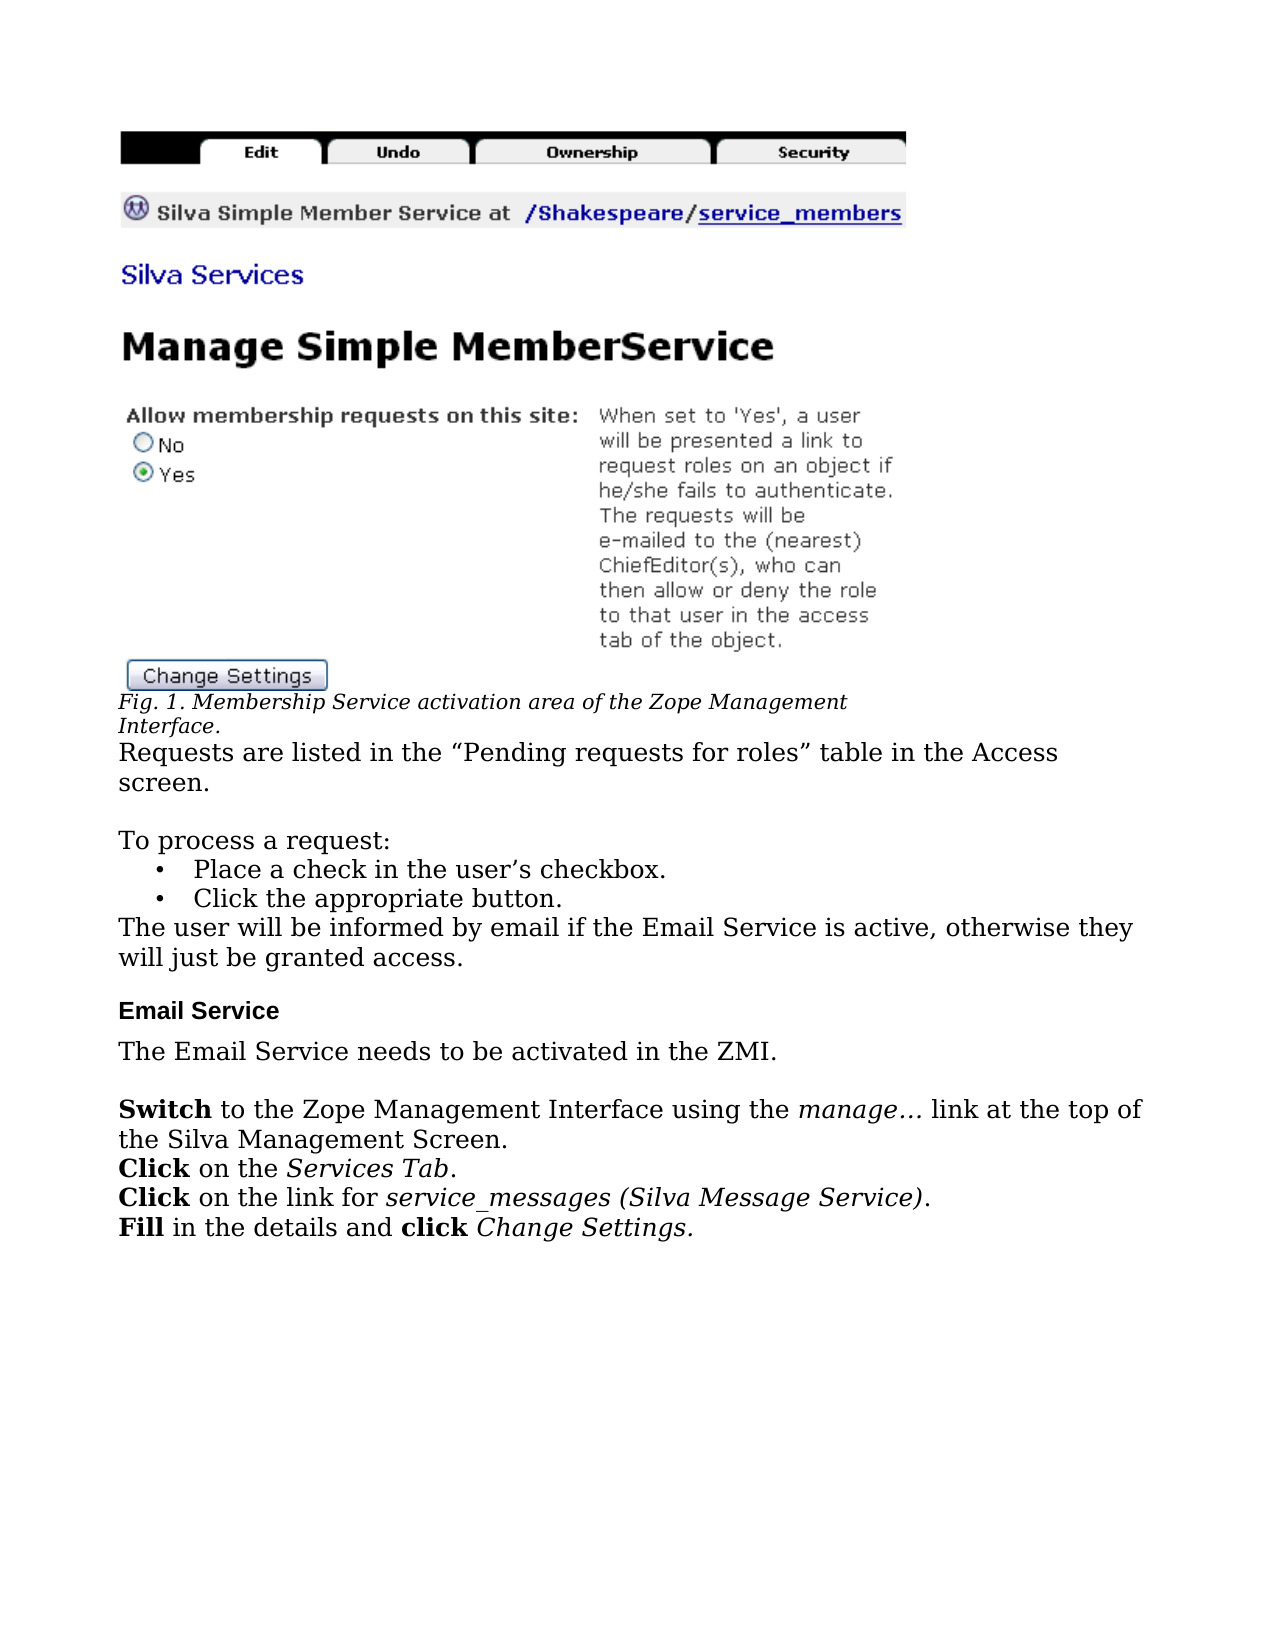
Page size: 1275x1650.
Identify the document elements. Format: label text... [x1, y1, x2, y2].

text The user will be informed by email if the Email Service is active, otherwise they will just be granted access. [118, 914, 1157, 972]
text The Email Service needs to be activated in the ZMI. [118, 1037, 1157, 1096]
text To process a request: [118, 826, 1157, 855]
subtitle Email Service [118, 997, 1157, 1025]
picture [118, 130, 907, 691]
text Requests are listed in the “Pending requests for roles” table in the Access screen. [118, 739, 1157, 826]
list Place a check in the user’s checkbox. [156, 855, 1157, 884]
list Click the appropriate button. [156, 884, 1157, 914]
text Fig. 1. Membership Service activation area of the Zope Management Interface. [118, 691, 906, 739]
text Switch to the Zope Management Interface using the manage… link at the top of the Silva Management Screen. Click on the Services Tab. Click on the link for service_messages (Silva Message Service). Fill in the details and click Change Settings. [118, 1096, 1157, 1271]
